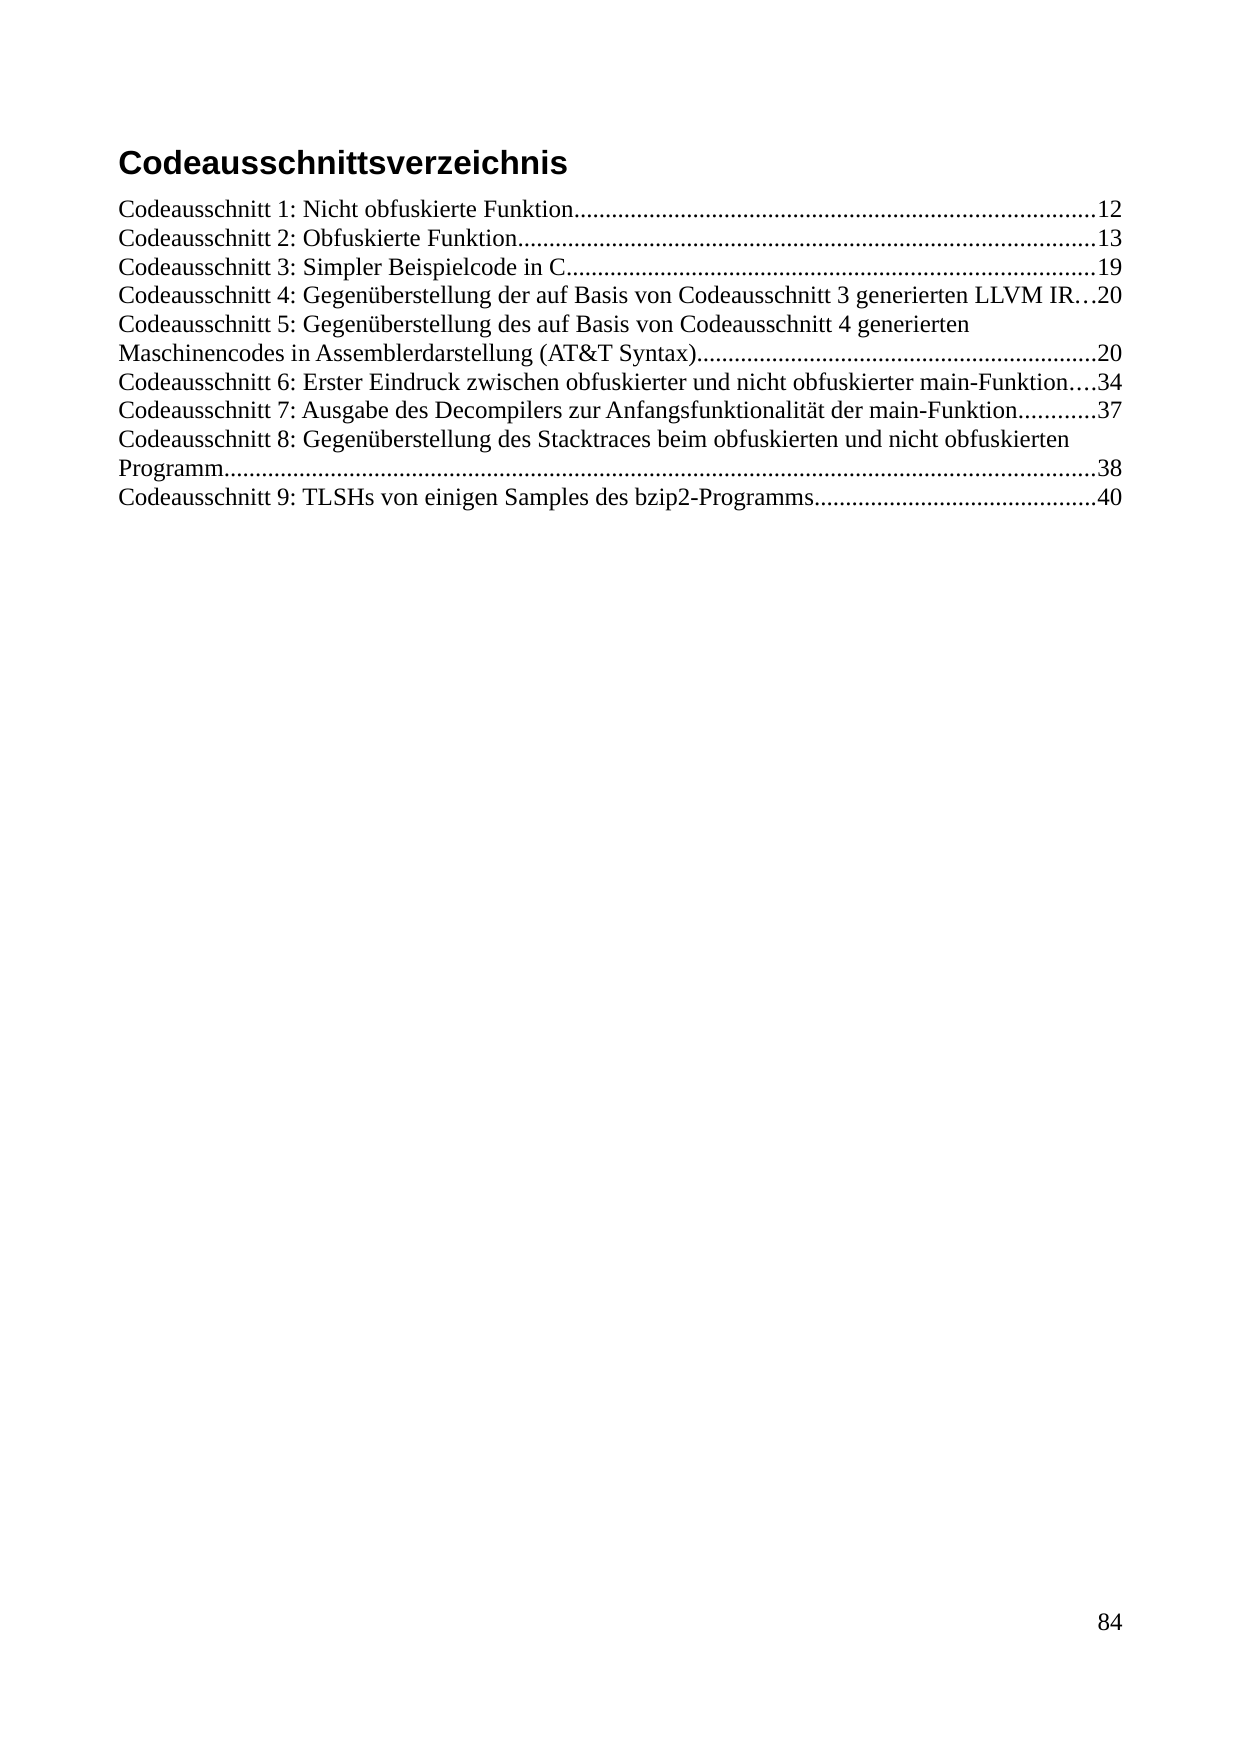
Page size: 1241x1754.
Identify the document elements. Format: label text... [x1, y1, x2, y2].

text Codeausschnitt 4: Gegenüberstellung der auf Basis von Codeausschnitt 3 generierten LLVM IR 20 [118, 280, 1122, 309]
text Codeausschnitt 3: Simpler Beispielcode in C 19 [118, 252, 1122, 280]
text Codeausschnitt 1: Nicht obfuskierte Funktion 12 [118, 194, 1122, 223]
text Codeausschnitt 9: TLSHs von einigen Samples des bzip2-Programms 40 [118, 482, 1122, 510]
text Codeausschnitt 7: Ausgabe des Decompilers zur Anfangsfunktionalität der main-Funktion 37 [118, 395, 1122, 424]
text Codeausschnitt 2: Obfuskierte Funktion 13 [118, 223, 1122, 252]
text Codeausschnitt 8: Gegenüberstellung des Stacktraces beim obfuskierten und nicht obfuskierten Programm 38 [118, 424, 1122, 482]
subtitle Codeausschnittsverzeichnis [118, 143, 1122, 182]
text Codeausschnitt 5: Gegenüberstellung des auf Basis von Codeausschnitt 4 generierten Maschinencodes in Assemblerdarstellung (AT&T Syntax) 20 [118, 309, 1122, 367]
text Codeausschnitt 6: Erster Eindruck zwischen obfuskierter und nicht obfuskierter main-Funktion 34 [118, 367, 1122, 395]
